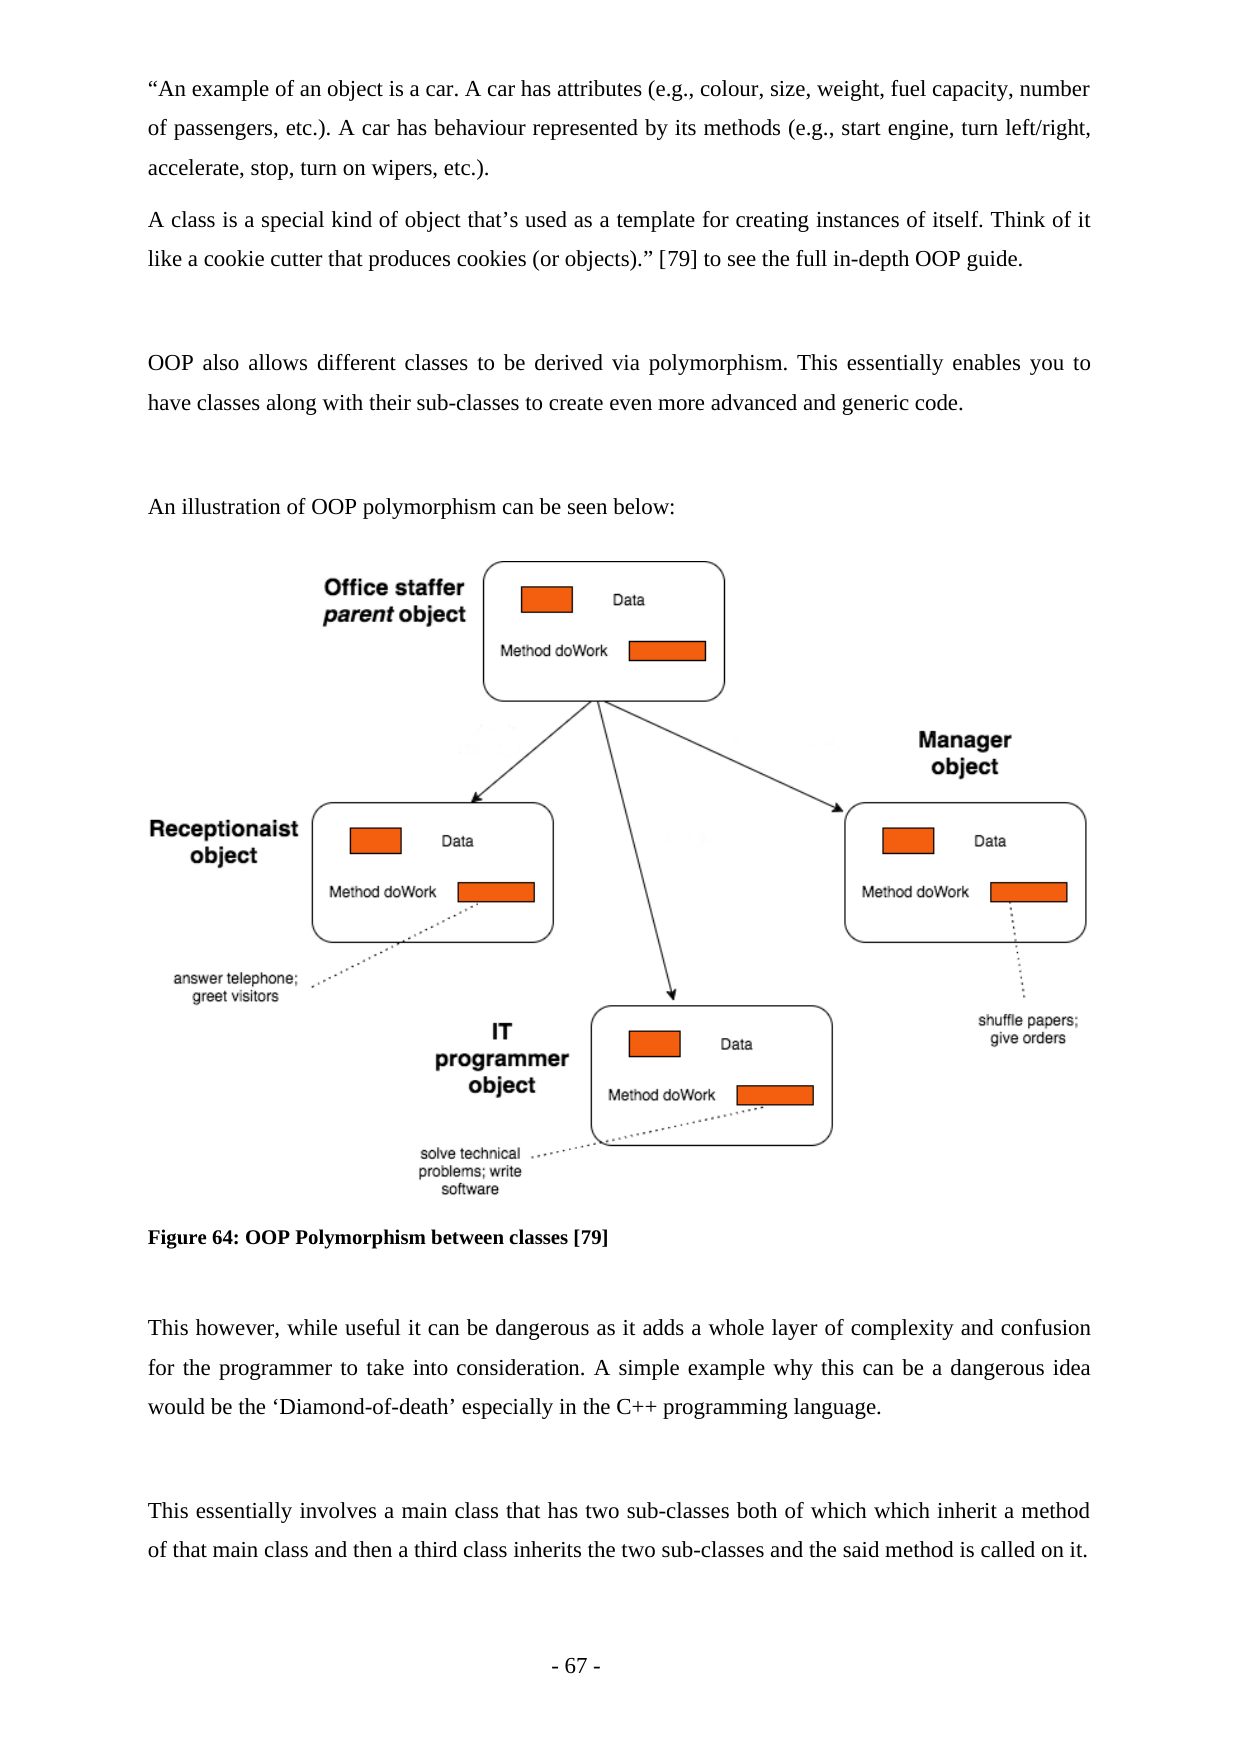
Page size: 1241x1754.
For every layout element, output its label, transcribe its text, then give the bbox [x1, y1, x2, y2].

text OOP also allows different classes to be derived via polymorphism. This essentially enables you to have classes along with their sub-classes to create even more advanced and generic code. [148, 349, 1092, 415]
text This however, while useful it can be dangerous as it adds a whole layer of complexity and confusion for the programmer to take into consideration. A simple example why this can be a dangerous idea would be the ‘Diamond-of-death’ especially in the C++ programming language. [148, 1314, 1092, 1419]
text An illustration of OOP polymorphism can be seen below: [148, 493, 1092, 519]
text “An example of an object is a car. A car has attributes (e.g., colour, size, weight, fuel capacity, number of passengers, etc.). A car has behaviour represented by its methods (e.g., start engine, turn left/right, accelerate, stop, turn on wipers, etc.). [148, 75, 1092, 180]
text Figure 64: OOP Polymorphism between classes [79] [148, 1197, 1092, 1249]
text A class is a special kind of object that’s used as a template for creating instances of itself. Think of it like a cookie cutter that produces cookies (or objects).” [79] to see the full in-depth OOP guide. [148, 206, 1092, 272]
text This essentially involves a main class that has two sub-classes both of which which inherit a method of that main class and then a third class inherits the two sub-classes and the said method is called on it. [148, 1497, 1092, 1563]
picture [147, 561, 1093, 1197]
